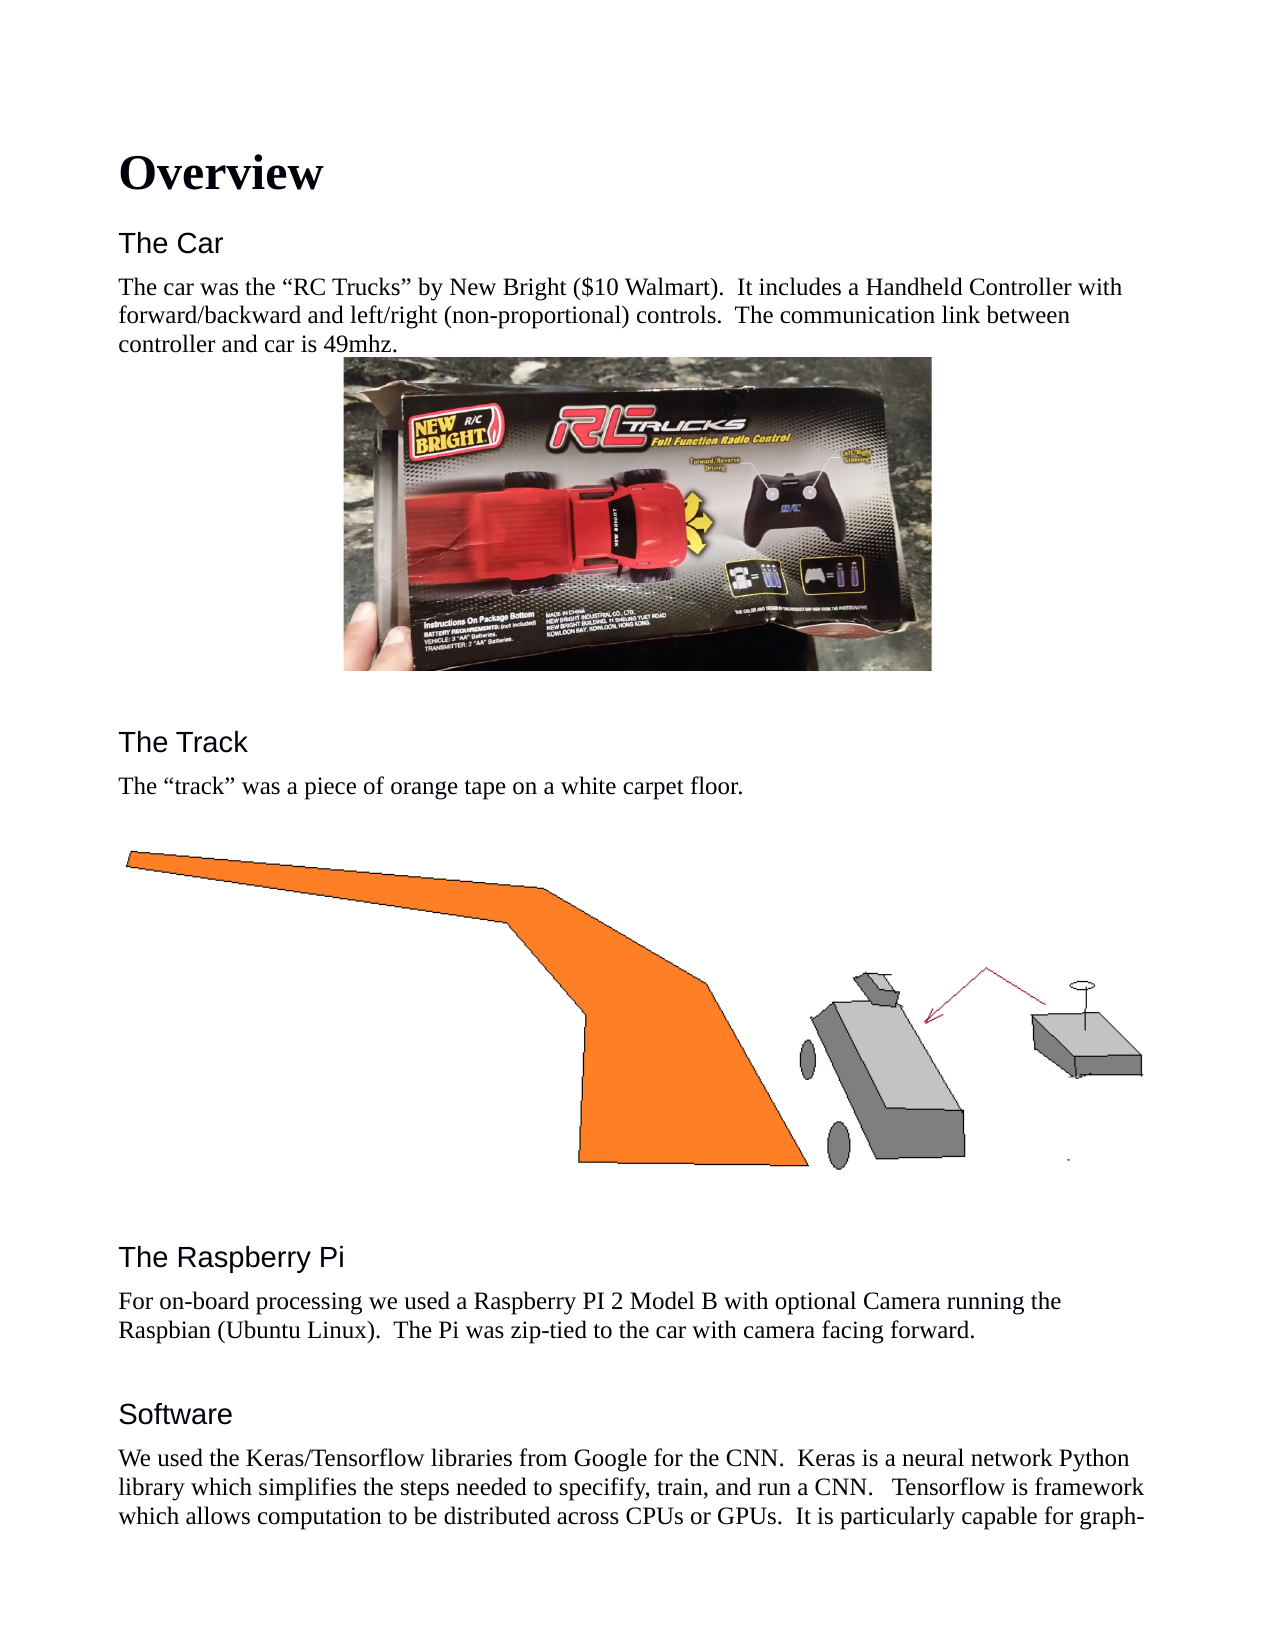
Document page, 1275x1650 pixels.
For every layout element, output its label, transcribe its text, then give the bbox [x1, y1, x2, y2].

text For on-board processing we used a Raspberry PI 2 Model B with optional Camera running the Raspbian (Ubuntu Linux). The Pi was zip-tied to the car with camera facing forward. [118, 1286, 1157, 1343]
subtitle The Car [118, 226, 1157, 259]
subtitle The Track [118, 725, 1157, 758]
text The “track” was a piece of orange tape on a white carpet floor. [118, 771, 1157, 799]
picture [343, 357, 932, 671]
subtitle Software [118, 1397, 1157, 1431]
subtitle The Raspberry Pi [118, 1240, 1157, 1273]
text We used the Keras/Tensorflow libraries from Google for the CNN. Keras is a neural network Python library which simplifies the steps needed to specifify, train, and run a CNN. Tensorflow is framework which allows computation to be distributed across CPUs or GPUs. It is particularly capable for graph- [118, 1443, 1157, 1529]
picture [118, 828, 1157, 1187]
subtitle Overview [118, 143, 1157, 201]
text The car was the “RC Trucks” by New Bright ($10 Walmart). It includes a Handheld Controller with forward/backward and left/right (non-proportional) controls. The communication link between controller and car is 49mhz. [118, 272, 1157, 358]
